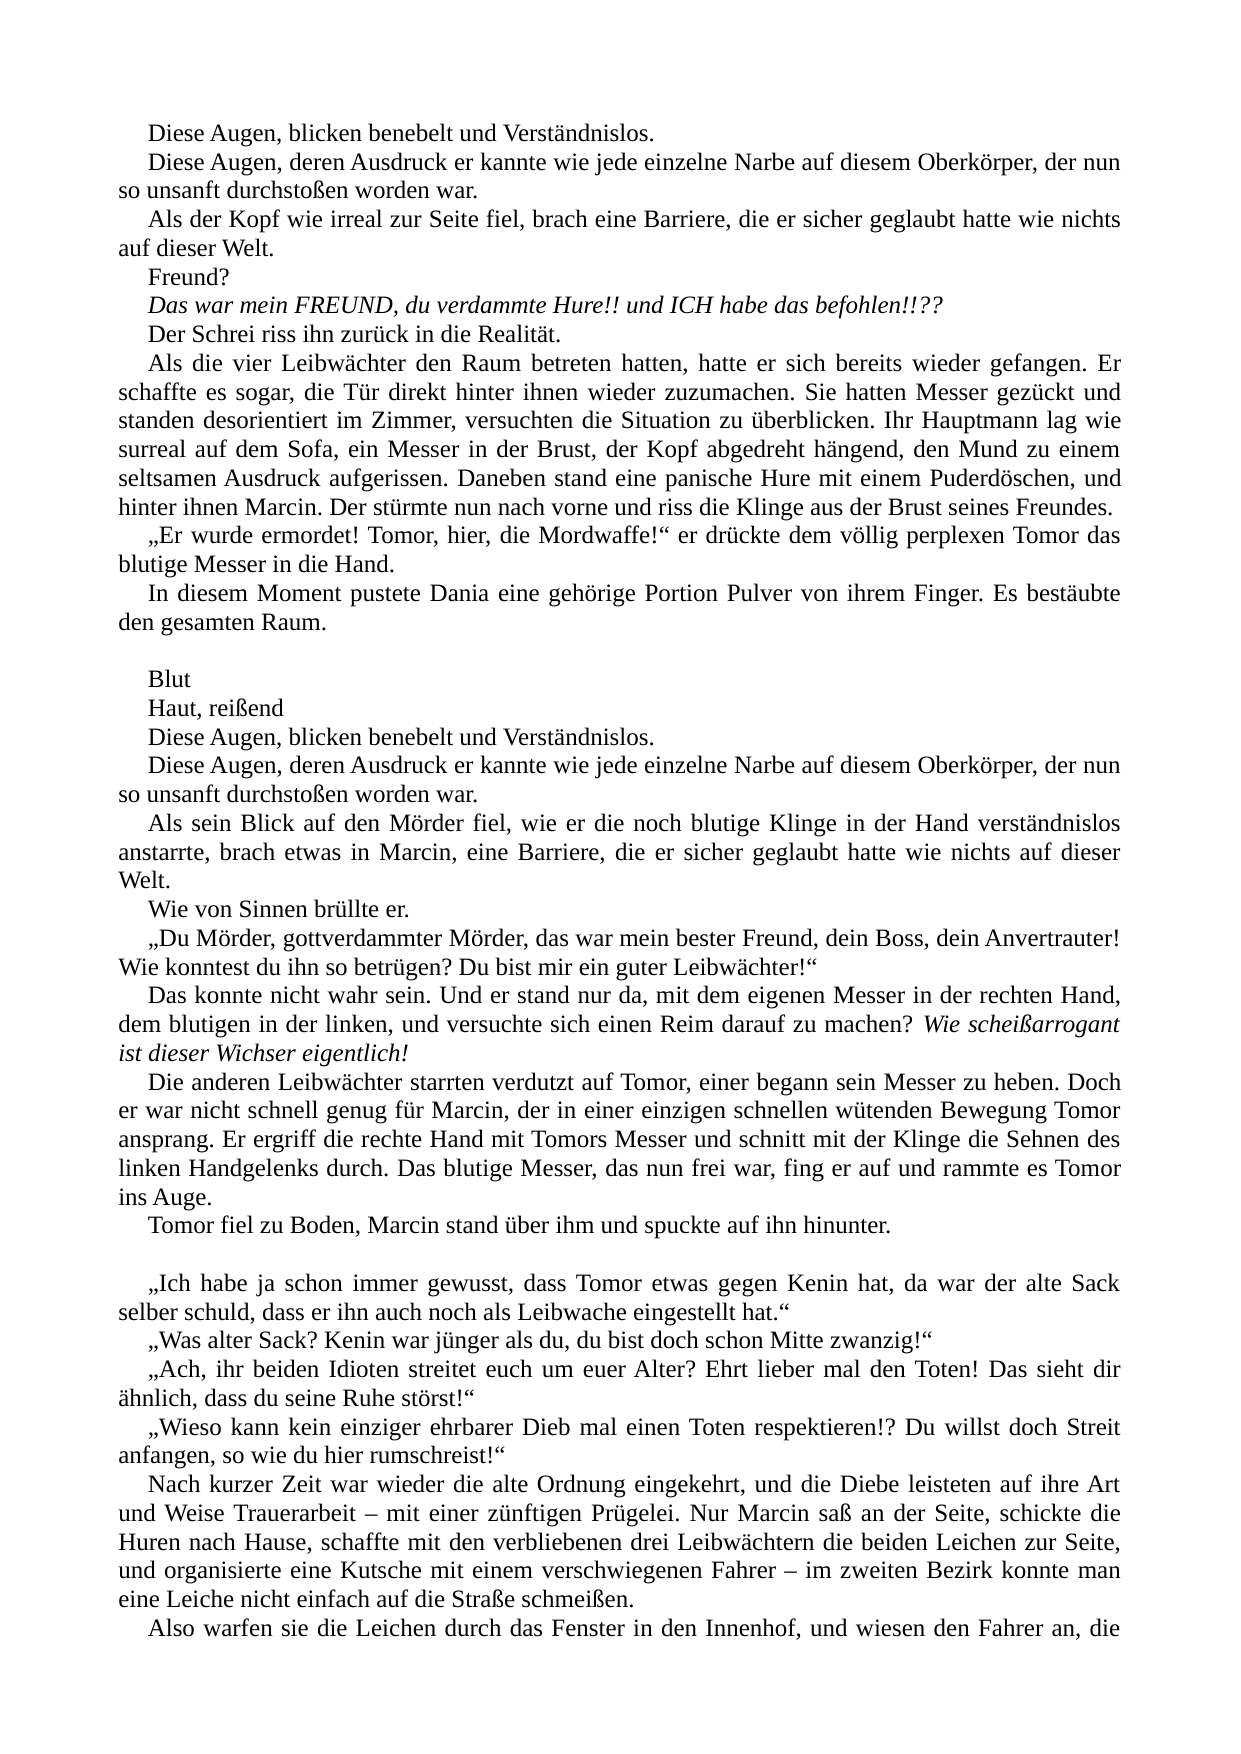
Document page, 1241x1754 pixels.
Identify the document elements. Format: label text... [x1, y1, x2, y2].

text Als die vier Leibwächter den Raum betreten hatten, hatte er sich bereits wieder gefangen. Er schaffte es sogar, die Tür direkt hinter ihnen wieder zuzumachen. Sie hatten Messer gezückt und standen desorientiert im Zimmer, versuchten die Situation zu überblicken. Ihr Hauptmann lag wie surreal auf dem Sofa, ein Messer in der Brust, der Kopf abgedreht hängend, den Mund zu einem seltsamen Ausdruck aufgerissen. Daneben stand eine panische Hure mit einem Puderdöschen, und hinter ihnen Marcin. Der stürmte nun nach vorne und riss die Klinge aus der Brust seines Freundes. [118, 348, 1122, 521]
text Haut, reißend [118, 693, 1122, 722]
text Blut [118, 664, 1122, 693]
text Diese Augen, deren Ausdruck er kannte wie jede einzelne Narbe auf diesem Oberkörper, der nun so unsanft durchstoßen worden war. [118, 147, 1122, 204]
text Diese Augen, deren Ausdruck er kannte wie jede einzelne Narbe auf diesem Oberkörper, der nun so unsanft durchstoßen worden war. [118, 751, 1122, 808]
text Diese Augen, blicken benebelt und Verständnislos. [118, 118, 1122, 147]
text Wie von Sinnen brüllte er. [118, 894, 1122, 923]
text Das war mein FREUND, du verdammte Hure!! und ICH habe das befohlen!!?? [118, 291, 1122, 319]
text Tomor fiel zu Boden, Marcin stand über ihm und spuckte auf ihn hinunter. [118, 1211, 1122, 1239]
text „Ach, ihr beiden Idioten streitet euch um euer Alter? Ehrt lieber mal den Toten! Das sieht dir ähnlich, dass du seine Ruhe störst!“ [118, 1354, 1122, 1412]
text Also warfen sie die Leichen durch das Fenster in den Innenhof, und wiesen den Fahrer an, die [118, 1613, 1122, 1642]
text Als sein Blick auf den Mörder fiel, wie er die noch blutige Klinge in der Hand verständnislos anstarrte, brach etwas in Marcin, eine Barriere, die er sicher geglaubt hatte wie nichts auf dieser Welt. [118, 808, 1122, 894]
text „Wieso kann kein einziger ehrbarer Dieb mal einen Toten respektieren!? Du willst doch Streit anfangen, so wie du hier rumschreist!“ [118, 1412, 1122, 1469]
text „Was alter Sack? Kenin war jünger als du, du bist doch schon Mitte zwanzig!“ [118, 1326, 1122, 1354]
text Nach kurzer Zeit war wieder die alte Ordnung eingekehrt, und die Diebe leisteten auf ihre Art und Weise Trauerarbeit – mit einer zünftigen Prügelei. Nur Marcin saß an der Seite, schickte die Huren nach Hause, schaffte mit den verbliebenen drei Leibwächtern die beiden Leichen zur Seite, und organisierte eine Kutsche mit einem verschwiegenen Fahrer – im zweiten Bezirk konnte man eine Leiche nicht einfach auf die Straße schmeißen. [118, 1469, 1122, 1613]
text „Er wurde ermordet! Tomor, hier, die Mordwaffe!“ er drückte dem völlig perplexen Tomor das blutige Messer in die Hand. [118, 521, 1122, 578]
text In diesem Moment pustete Dania eine gehörige Portion Pulver von ihrem Finger. Es bestäubte den gesamten Raum. [118, 578, 1122, 636]
text Freund? [118, 262, 1122, 291]
text Das konnte nicht wahr sein. Und er stand nur da, mit dem eigenen Messer in der rechten Hand, dem blutigen in der linken, und versuchte sich einen Reim darauf zu machen? Wie scheißarrogant ist dieser Wichser eigentlich! [118, 981, 1122, 1067]
text Die anderen Leibwächter starrten verdutzt auf Tomor, einer begann sein Messer zu heben. Doch er war nicht schnell genug für Marcin, der in einer einzigen schnellen wütenden Bewegung Tomor ansprang. Er ergriff die rechte Hand mit Tomors Messer und schnitt mit der Klinge die Sehnen des linken Handgelenks durch. Das blutige Messer, das nun frei war, fing er auf und rammte es Tomor ins Auge. [118, 1067, 1122, 1211]
text Als der Kopf wie irreal zur Seite fiel, brach eine Barriere, die er sicher geglaubt hatte wie nichts auf dieser Welt. [118, 204, 1122, 262]
text Diese Augen, blicken benebelt und Verständnislos. [118, 722, 1122, 751]
text Der Schrei riss ihn zurück in die Realität. [118, 319, 1122, 348]
text „Ich habe ja schon immer gewusst, dass Tomor etwas gegen Kenin hat, da war der alte Sack selber schuld, dass er ihn auch noch als Leibwache eingestellt hat.“ [118, 1268, 1122, 1326]
text „Du Mörder, gottverdammter Mörder, das war mein bester Freund, dein Boss, dein Anvertrauter! Wie konntest du ihn so betrügen? Du bist mir ein guter Leibwächter!“ [118, 923, 1122, 981]
